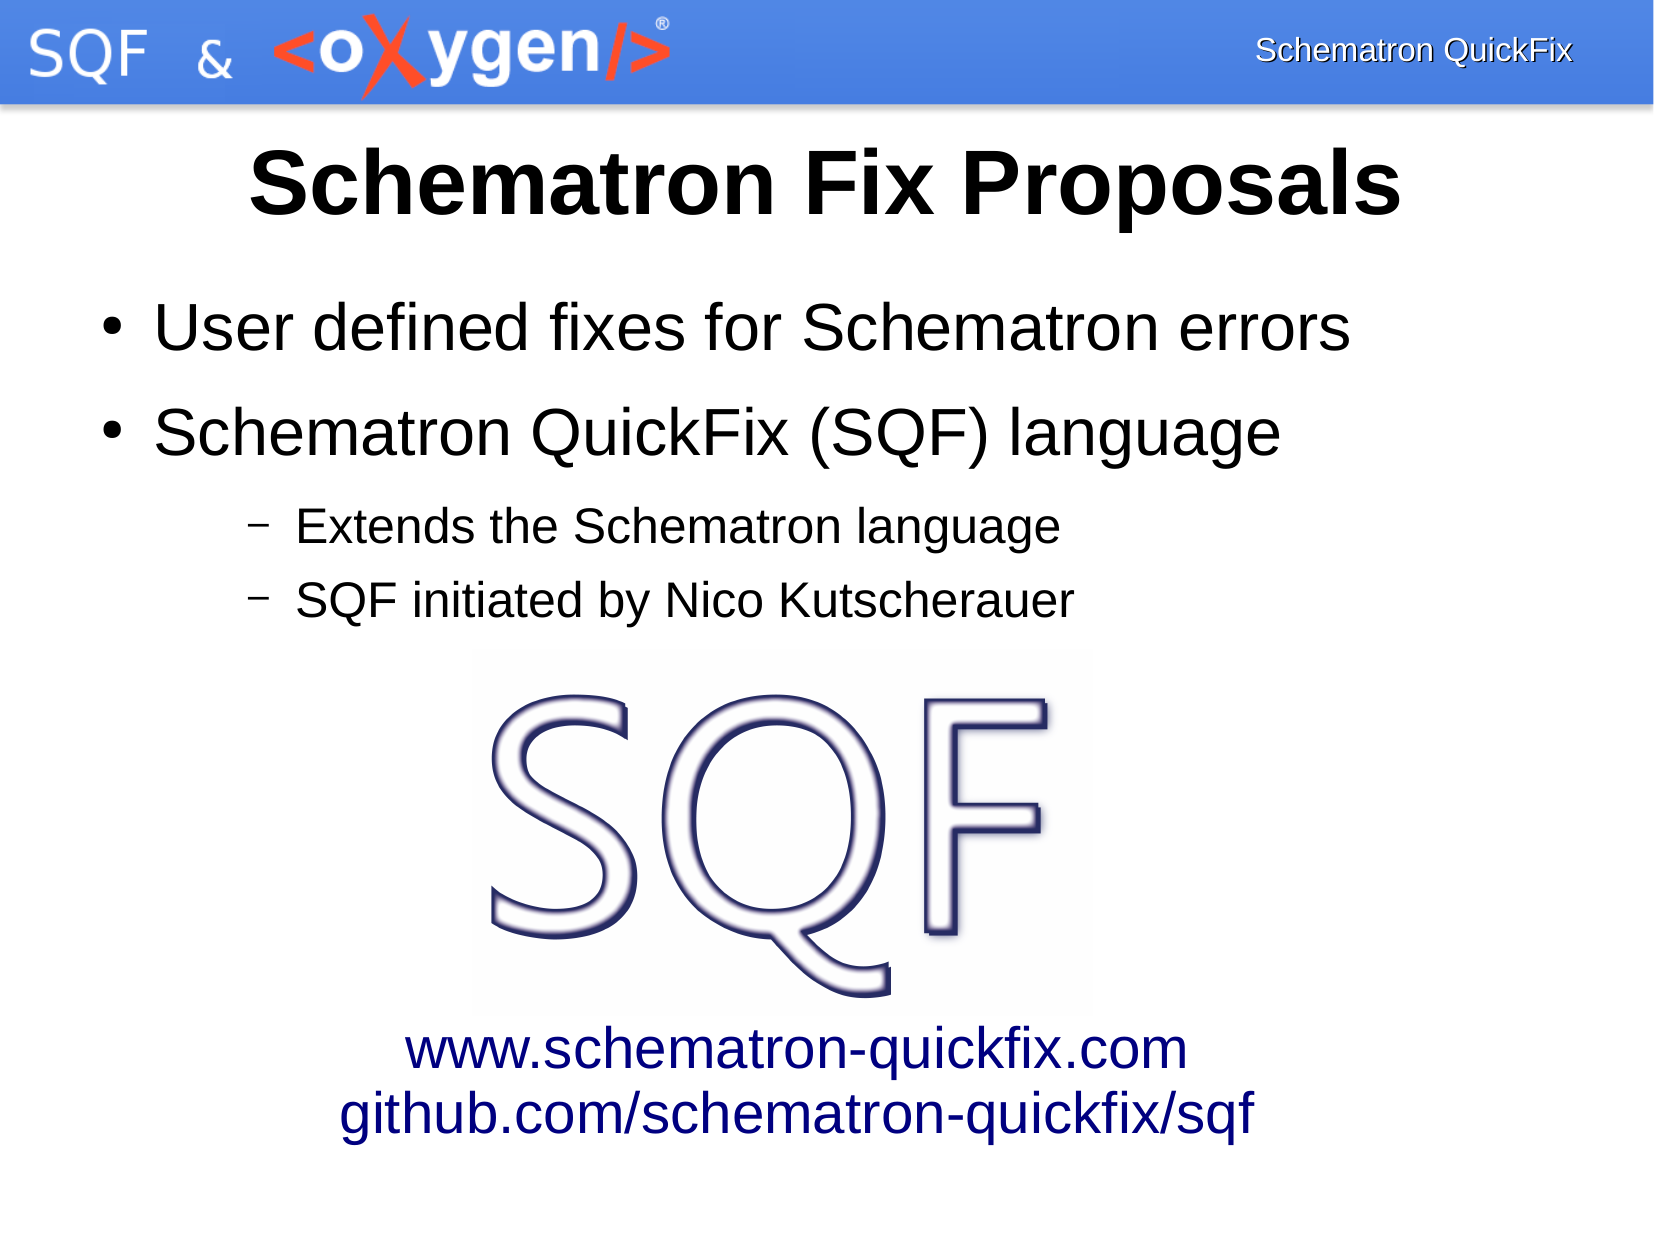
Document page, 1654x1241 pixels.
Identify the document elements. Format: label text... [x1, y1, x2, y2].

picture [0, 0, 1654, 118]
text_box www.schematron-quickfix.com github.com/schematron-quickfix/sqf [324, 1007, 1271, 1218]
list User defined fixes for Schematron errors Schematron QuickFix (SQF) language Extends the Schematron language SQF initiated by Nico Kutscherauer [82, 290, 1571, 825]
title Schematron Fix Proposals [82, 78, 1571, 287]
picture [472, 825, 1093, 1007]
